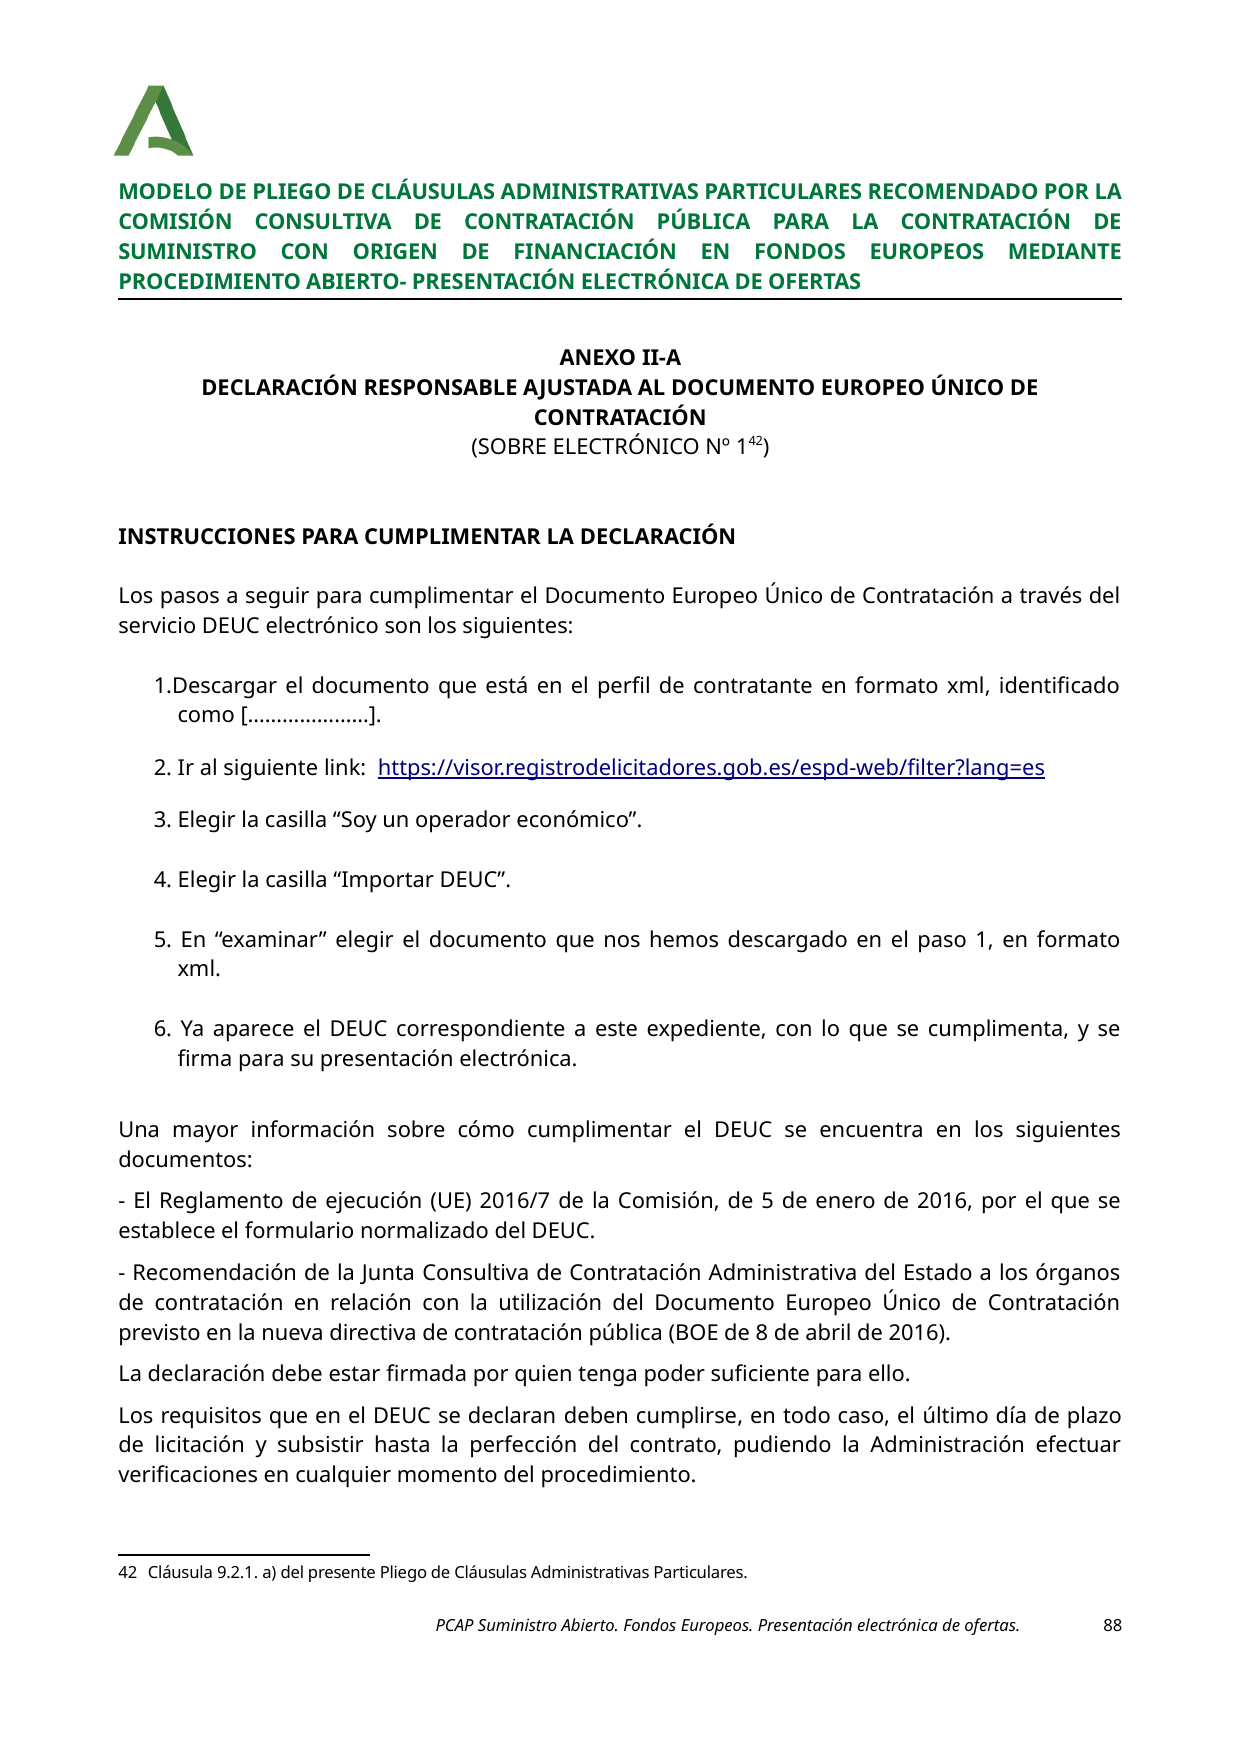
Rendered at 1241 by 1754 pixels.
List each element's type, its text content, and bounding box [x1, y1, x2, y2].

picture [109, 81, 198, 160]
text 5. En “examinar” elegir el documento que nos hemos descargado en el paso 1, en formato xml. [153, 924, 1122, 983]
text - El Reglamento de ejecución (UE) 2016/7 de la Comisión, de 5 de enero de 2016, por el que se establece el formulario normalizado del DEUC. [118, 1186, 1122, 1245]
text DECLARACIÓN RESPONSABLE AJUSTADA AL DOCUMENTO EUROPEO ÚNICO DE CONTRATACIÓN [118, 372, 1122, 431]
text 6. Ya aparece el DEUC correspondiente a este expediente, con lo que se cumplimenta, y se firma para su presentación electrónica. [153, 1013, 1122, 1073]
text La declaración debe estar firmada por quien tenga poder suficiente para ello. [118, 1358, 1122, 1388]
text Los requisitos que en el DEUC se declaran deben cumplirse, en todo caso, el último día de plazo de licitación y subsistir hasta la perfección del contrato, pudiendo la Administración efectuar verificaciones en cualquier momento del procedimiento. [118, 1399, 1122, 1489]
text 2. Ir al siguiente link: https://visor.registrodelicitadores.gob.es/espd-web/filter?lang=es [153, 752, 1122, 782]
text 3. Elegir la casilla “Soy un operador económico”. [153, 804, 1122, 834]
text Cláusula 9.2.1. a) del presente Pliego de Cláusulas Administrativas Particulares. [118, 1561, 1122, 1584]
text INSTRUCCIONES PARA CUMPLIMENTAR LA DECLARACIÓN [118, 521, 1122, 551]
text 1.Descargar el documento que está en el perfil de contratante en formato xml, identificado como […………………]. [153, 670, 1122, 729]
text 4. Elegir la casilla “Importar DEUC”. [153, 864, 1122, 894]
text Los pasos a seguir para cumplimentar el Documento Europeo Único de Contratación a través del servicio DEUC electrónico son los siguientes: [118, 580, 1122, 640]
text ANEXO II-A [118, 342, 1122, 372]
text (SOBRE ELECTRÓNICO Nº 1) [118, 431, 1122, 461]
text MODELO DE PLIEGO DE CLÁUSULAS ADMINISTRATIVAS PARTICULARES RECOMENDADO POR LA COMISIÓN CONSULTIVA DE CONTRATACIÓN PÚBLICA PARA LA CONTRATACIÓN DE SUMINISTRO CON ORIGEN DE FINANCIACIÓN EN FONDOS EUROPEOS MEDIANTE PROCEDIMIENTO ABIERTO- PRESENTACIÓN ELECTRÓNICA DE OFERTAS [118, 176, 1122, 298]
text Una mayor información sobre cómo cumplimentar el DEUC se encuentra en los siguientes documentos: [118, 1114, 1122, 1174]
text - Recomendación de la Junta Consultiva de Contratación Administrativa del Estado a los órganos de contratación en relación con la utilización del Documento Europeo Único de Contratación previsto en la nueva directiva de contratación pública (BOE de 8 de abril de 2016). [118, 1257, 1122, 1346]
